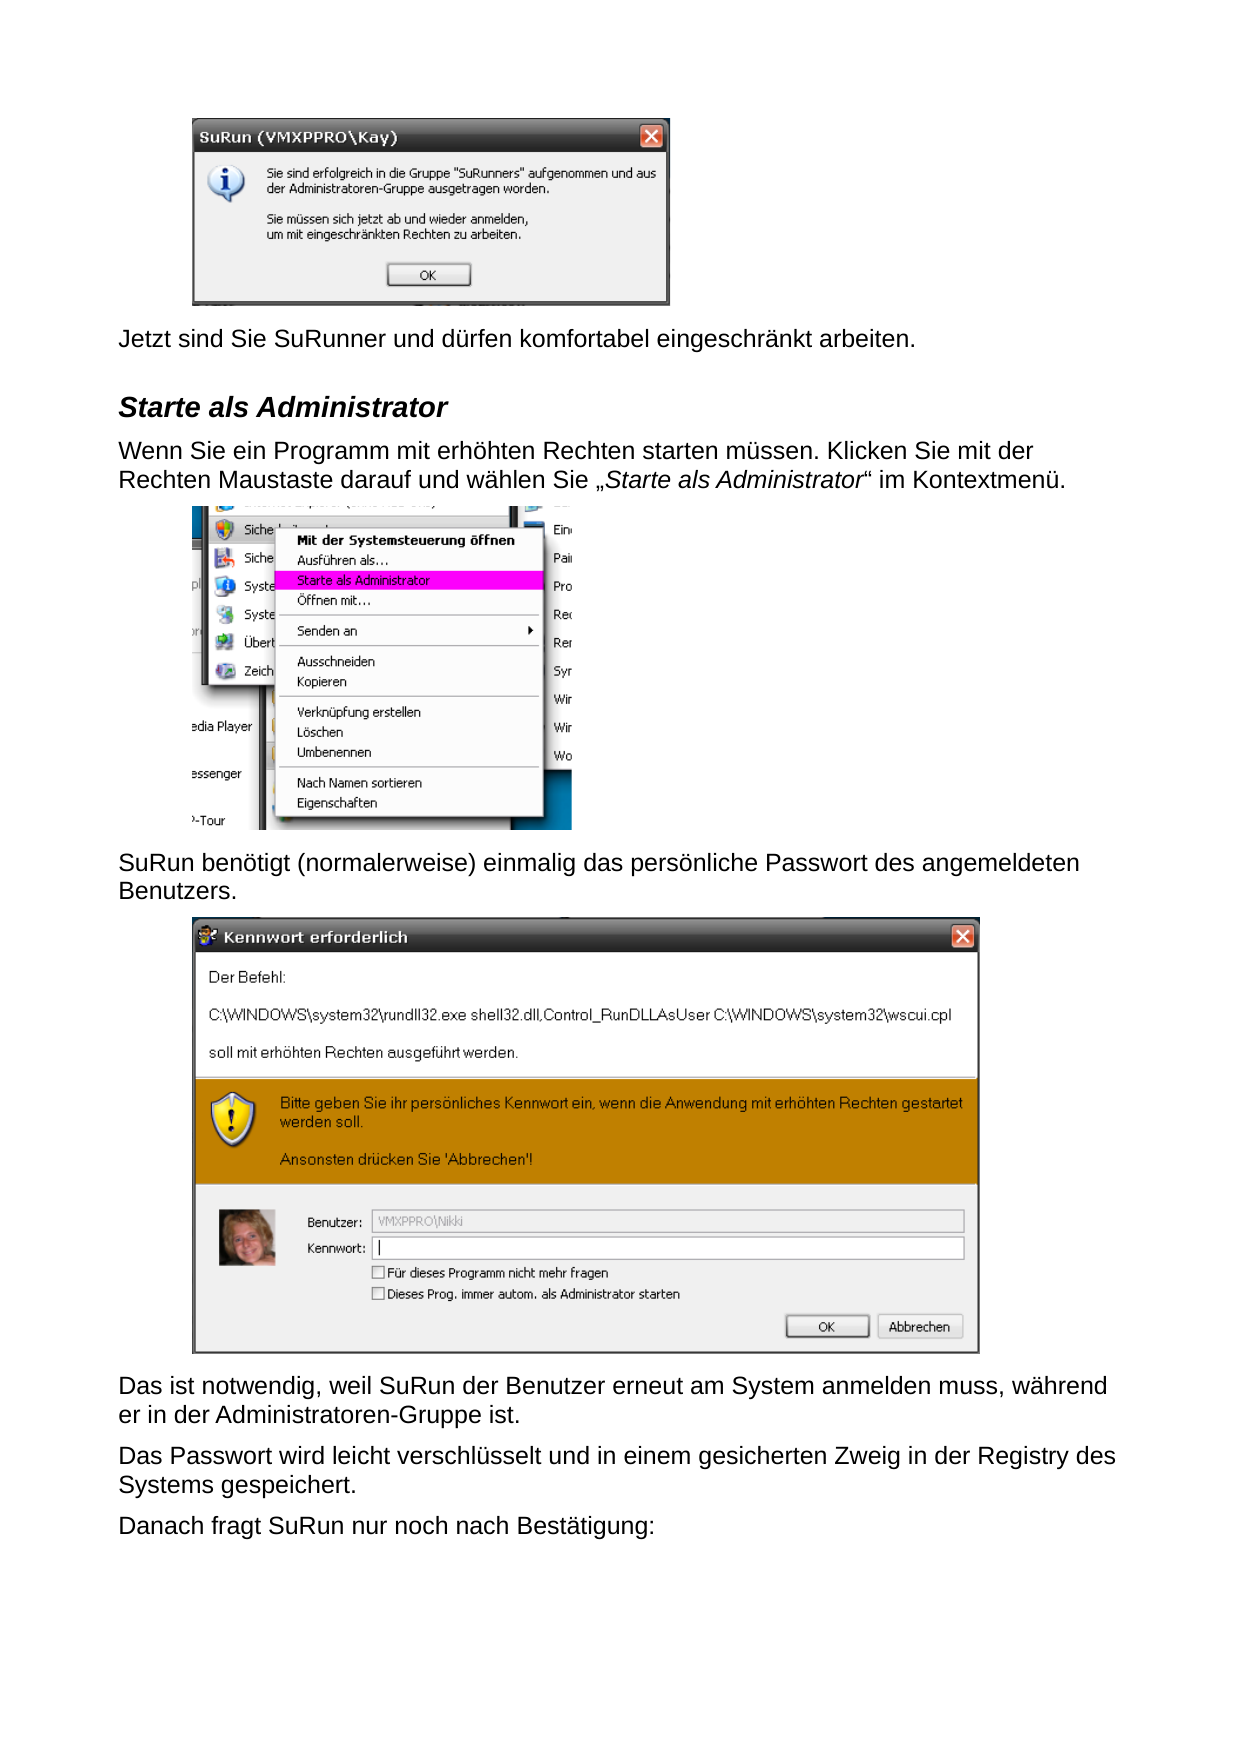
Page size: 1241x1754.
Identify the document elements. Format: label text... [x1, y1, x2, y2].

text Danach fragt SuRun nur noch nach Bestätigung: [118, 1511, 1122, 1540]
text Das ist notwendig, weil SuRun der Benutzer erneut am System anmelden muss, während er in der Administratoren-Gruppe ist. [118, 1371, 1122, 1429]
picture [192, 506, 572, 830]
picture [192, 118, 671, 306]
text SuRun benötigt (normalerweise) einmalig das persönliche Passwort des angemeldeten Benutzers. [118, 847, 1122, 905]
text Das Passwort wird leicht verschlüsselt und in einem gesicherten Zweig in der Registry des Systems gespeichert. [118, 1441, 1122, 1499]
picture [192, 917, 980, 1354]
text Wenn Sie ein Programm mit erhöhten Rechten starten müssen. Klicken Sie mit der Rechten Maustaste darauf und wählen Sie „Starte als Administrator“ im Kontextmenü. [118, 436, 1122, 493]
text Jetzt sind Sie SuRunner und dürfen komfortabel eingeschränkt arbeiten. [118, 324, 1122, 352]
subtitle Starte als Administrator [118, 390, 1122, 423]
